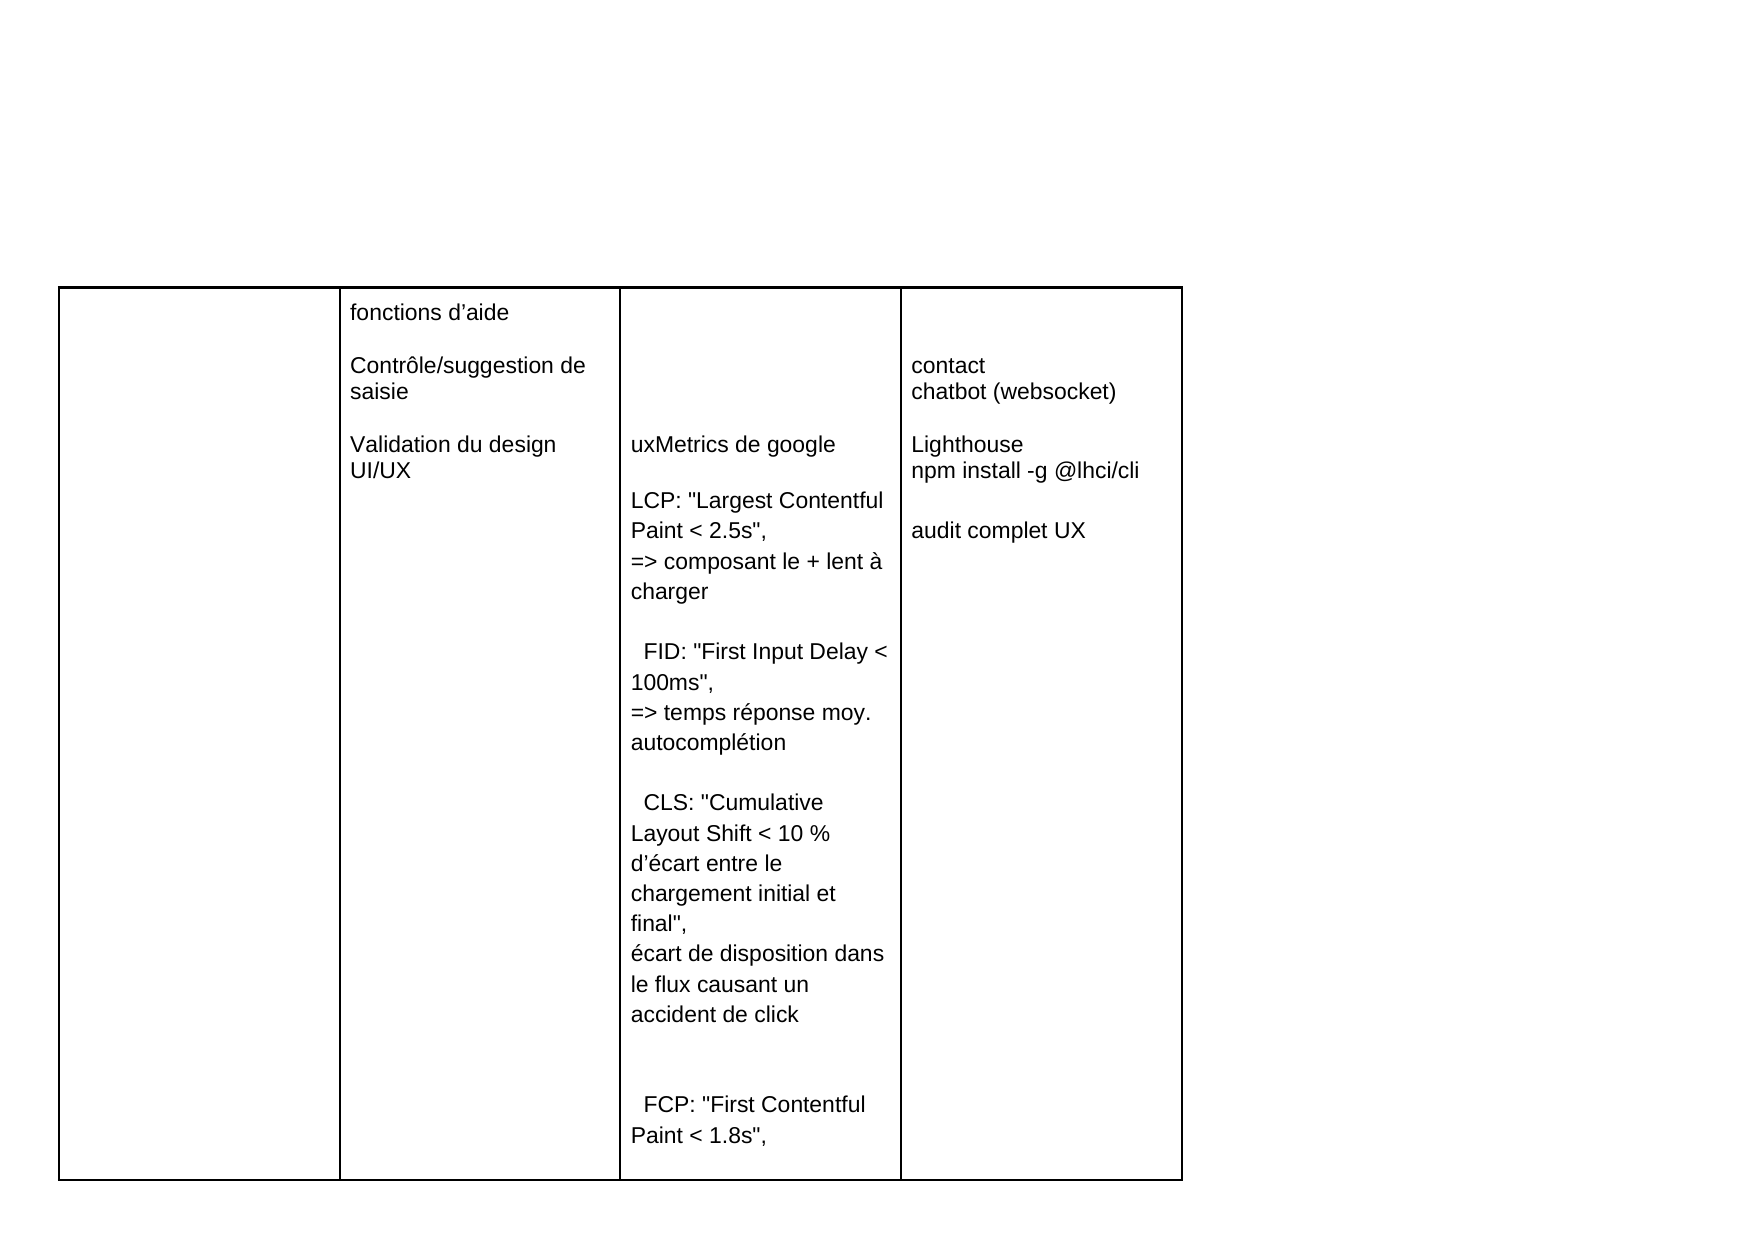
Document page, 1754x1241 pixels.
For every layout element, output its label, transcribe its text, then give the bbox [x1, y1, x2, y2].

table_cell uxMetrics de google LCP: "Largest Contentful Paint < 2.5s", => composant le + lent à charger FID: "First Input Delay < 100ms", => temps réponse moy. autocomplétion CLS: "Cumulative Layout Shift < 10 % d’écart entre le chargement initial et final", écart de disposition dans le flux causant un accident de click FCP: "First Contentful Paint < 1.8s", [621, 289, 900, 1179]
table_cell fonctions d’aide Contrôle/suggestion de saisie Validation du design UI/UX [341, 289, 619, 1179]
table_cell [60, 289, 339, 1179]
table_cell contact chatbot (websocket) Lighthouse npm install -g @lhci/cli audit complet UX [902, 289, 1181, 1179]
